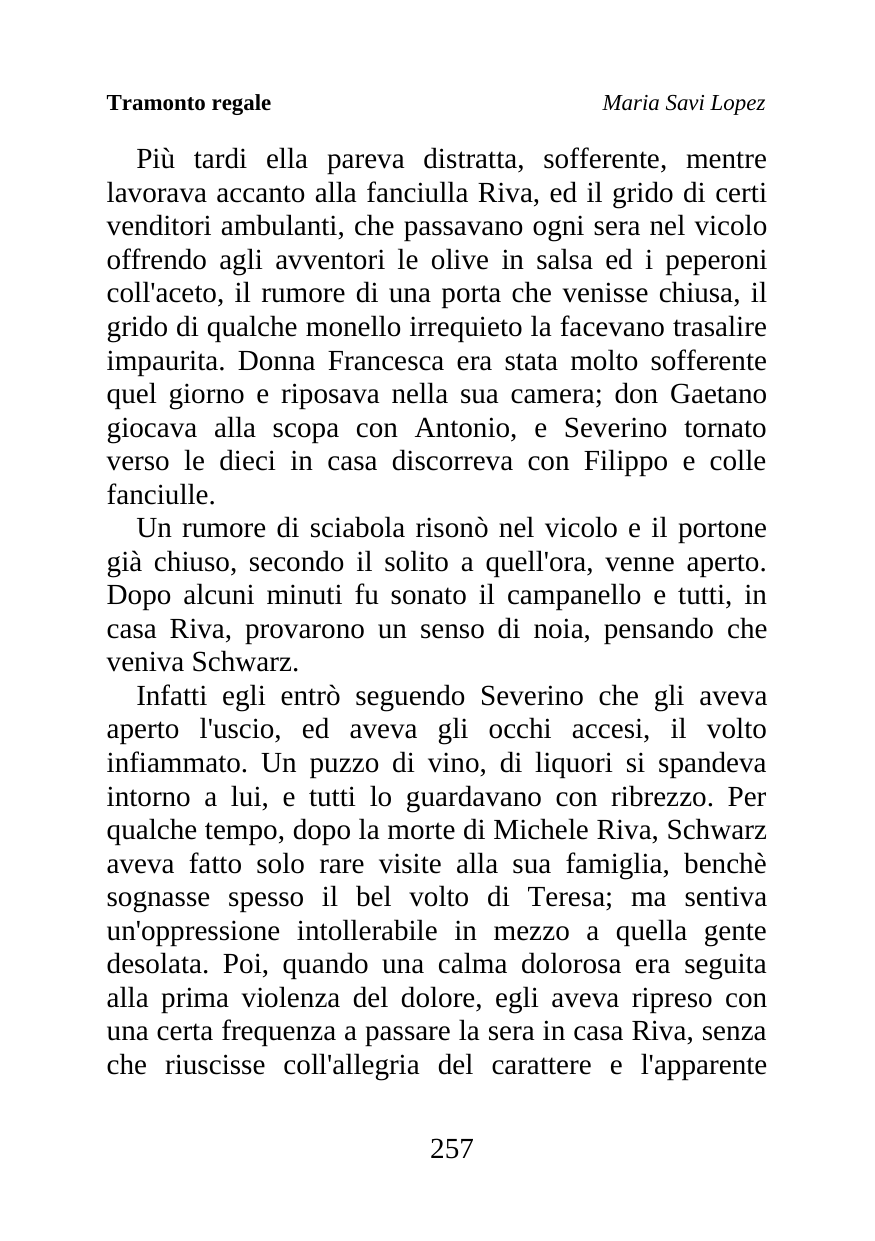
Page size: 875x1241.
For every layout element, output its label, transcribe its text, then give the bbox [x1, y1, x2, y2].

text Un rumore di sciabola risonò nel vicolo e il portone già chiuso, secondo il solito a quell'ora, venne aperto. Dopo alcuni minuti fu sonato il campanello e tutti, in casa Riva, provarono un senso di noia, pensando che veniva Schwarz. [106, 510, 768, 678]
text Infatti egli entrò seguendo Severino che gli aveva aperto l'uscio, ed aveva gli occhi accesi, il volto infiammato. Un puzzo di vino, di liquori si spandeva intorno a lui, e tutti lo guardavano con ribrezzo. Per qualche tempo, dopo la morte di Michele Riva, Schwarz aveva fatto solo rare visite alla sua famiglia, benchè sognasse spesso il bel volto di Teresa; ma sentiva un'oppressione intollerabile in mezzo a quella gente desolata. Poi, quando una calma dolorosa era seguita alla prima violenza del dolore, egli aveva ripreso con una certa frequenza a passare la sera in casa Riva, senza che riuscisse coll'allegria del carattere e l'apparente [106, 678, 768, 1081]
text Più tardi ella pareva distratta, sofferente, mentre lavorava accanto alla fanciulla Riva, ed il grido di certi venditori ambulanti, che passavano ogni sera nel vicolo offrendo agli avventori le olive in salsa ed i peperoni coll'aceto, il rumore di una porta che venisse chiusa, il grido di qualche monello irrequieto la facevano trasalire impaurita. Donna Francesca era stata molto sofferente quel giorno e riposava nella sua camera; don Gaetano giocava alla scopa con Antonio, e Severino tornato verso le dieci in casa discorreva con Filippo e colle fanciulle. [106, 141, 768, 510]
